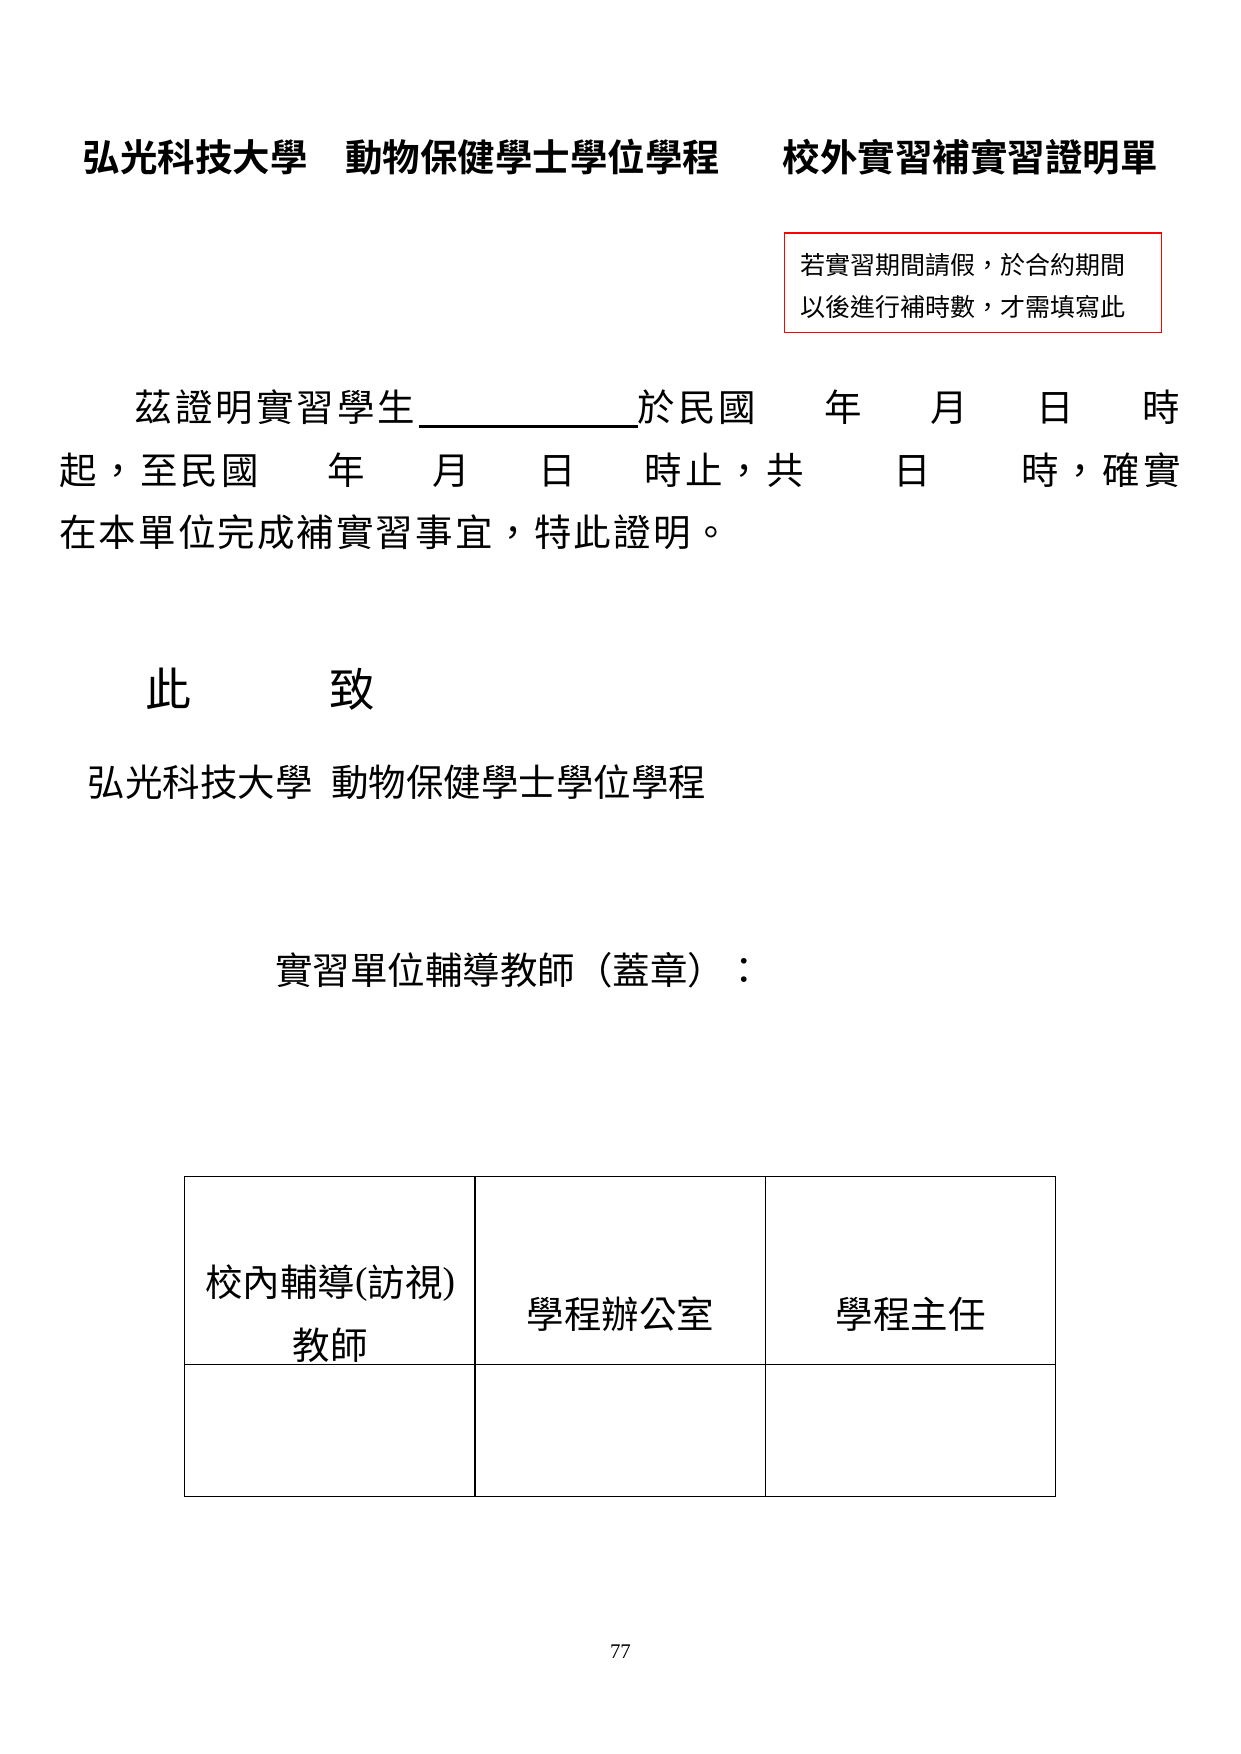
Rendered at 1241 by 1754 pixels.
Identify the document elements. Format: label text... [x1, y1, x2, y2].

text 弘光科技大學 動物保健學士學位學程 [87, 739, 1181, 801]
table_cell [766, 1365, 1055, 1496]
text 弘光科技大學 動物保健學士學位學程 校外實習補實習證明單 [59, 114, 1181, 176]
table_header 學程主任 [766, 1177, 1055, 1364]
text 此 致 [87, 614, 1181, 739]
table_cell [185, 1365, 474, 1496]
table_header 校內輔導(訪視)教師 [185, 1177, 474, 1364]
table_header 學程辦公室 [476, 1177, 765, 1364]
table_cell [476, 1365, 765, 1496]
text 茲證明實習學生 於民國 年 月 日 時起，至民國 年 月 日 時止，共 日 時，確實在本單位完成補實習事宜，特此證明。 [59, 364, 1181, 551]
text 若實習期間請假，於合約期間以後進行補時數，才需填寫此表單。 [800, 241, 1146, 324]
text 實習單位輔導教師（蓋章）： [87, 926, 1181, 989]
